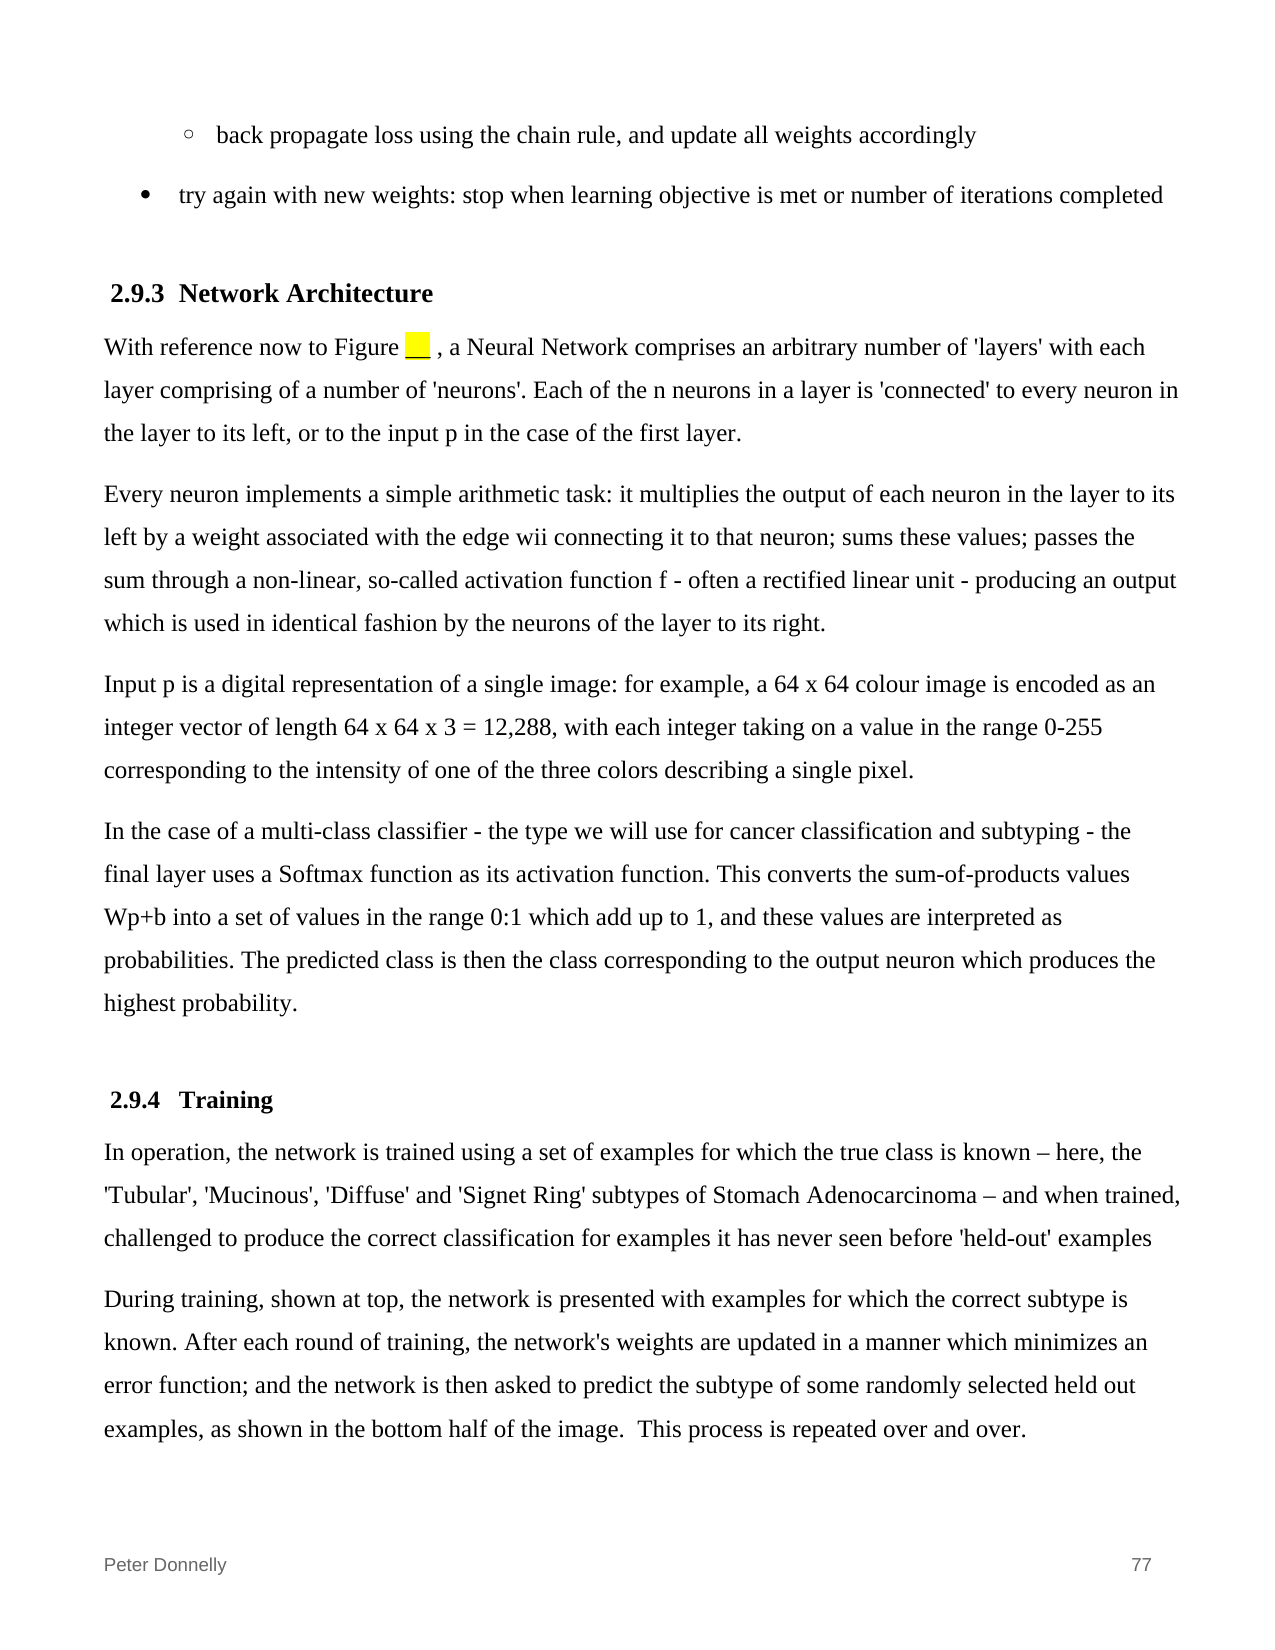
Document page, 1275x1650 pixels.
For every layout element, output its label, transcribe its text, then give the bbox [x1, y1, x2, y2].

subtitle Network Architecture [103, 277, 1181, 308]
list try again with new weights: stop when learning objective is met or number of iterations completed [141, 181, 1181, 209]
text In operation, the network is trained using a set of examples for which the true class is known – here, the 'Tubular', 'Mucinous', 'Diffuse' and 'Signet Ring' subtypes of Stomach Adenocarcinoma – and when trained, challenged to produce the correct classification for examples it has never seen before 'held-out' examples [103, 1137, 1181, 1252]
list back propagate loss using the chain rule, and update all weights accordingly [178, 120, 1181, 148]
text During training, shown at top, the network is presented with examples for which the correct subtype is known. After each round of training, the network's weights are updated in a manner which minimizes an error function; and the network is then asked to predict the subtype of some randomly selected held out examples, as shown in the bottom half of the image. This process is repeated over and over. [103, 1284, 1181, 1442]
text Every neuron implements a simple arithmetic task: it multiplies the output of each neuron in the layer to its left by a weight associated with the edge wii connecting it to that neuron; sums these values; passes the sum through a non-linear, so-called activation function f - often a rectified linear unit - producing an output which is used in identical fashion by the neurons of the layer to its right. [103, 479, 1181, 637]
text In the case of a multi-class classifier - the type we will use for cancer classification and subtyping - the final layer uses a Softmax function as its activation function. This converts the sum-of-products values Wp+b into a set of values in the range 0:1 which add up to 1, and these values are interpreted as probabilities. The predicted class is then the class corresponding to the output neuron which produces the highest probability. [103, 816, 1181, 1017]
subtitle Training [103, 1085, 1181, 1113]
text With reference now to Figure __ , a Neural Network comprises an arbitrary number of 'layers' with each layer comprising of a number of 'neurons'. Each of the n neurons in a layer is 'connected' to every neuron in the layer to its left, or to the input p in the case of the first layer. [103, 332, 1181, 447]
text Input p is a digital representation of a single image: for example, a 64 x 64 colour image is encoded as an integer vector of length 64 x 64 x 3 = 12,288, with each integer taking on a value in the range 0-255 corresponding to the intensity of one of the three colors describing a single pixel. [103, 669, 1181, 784]
